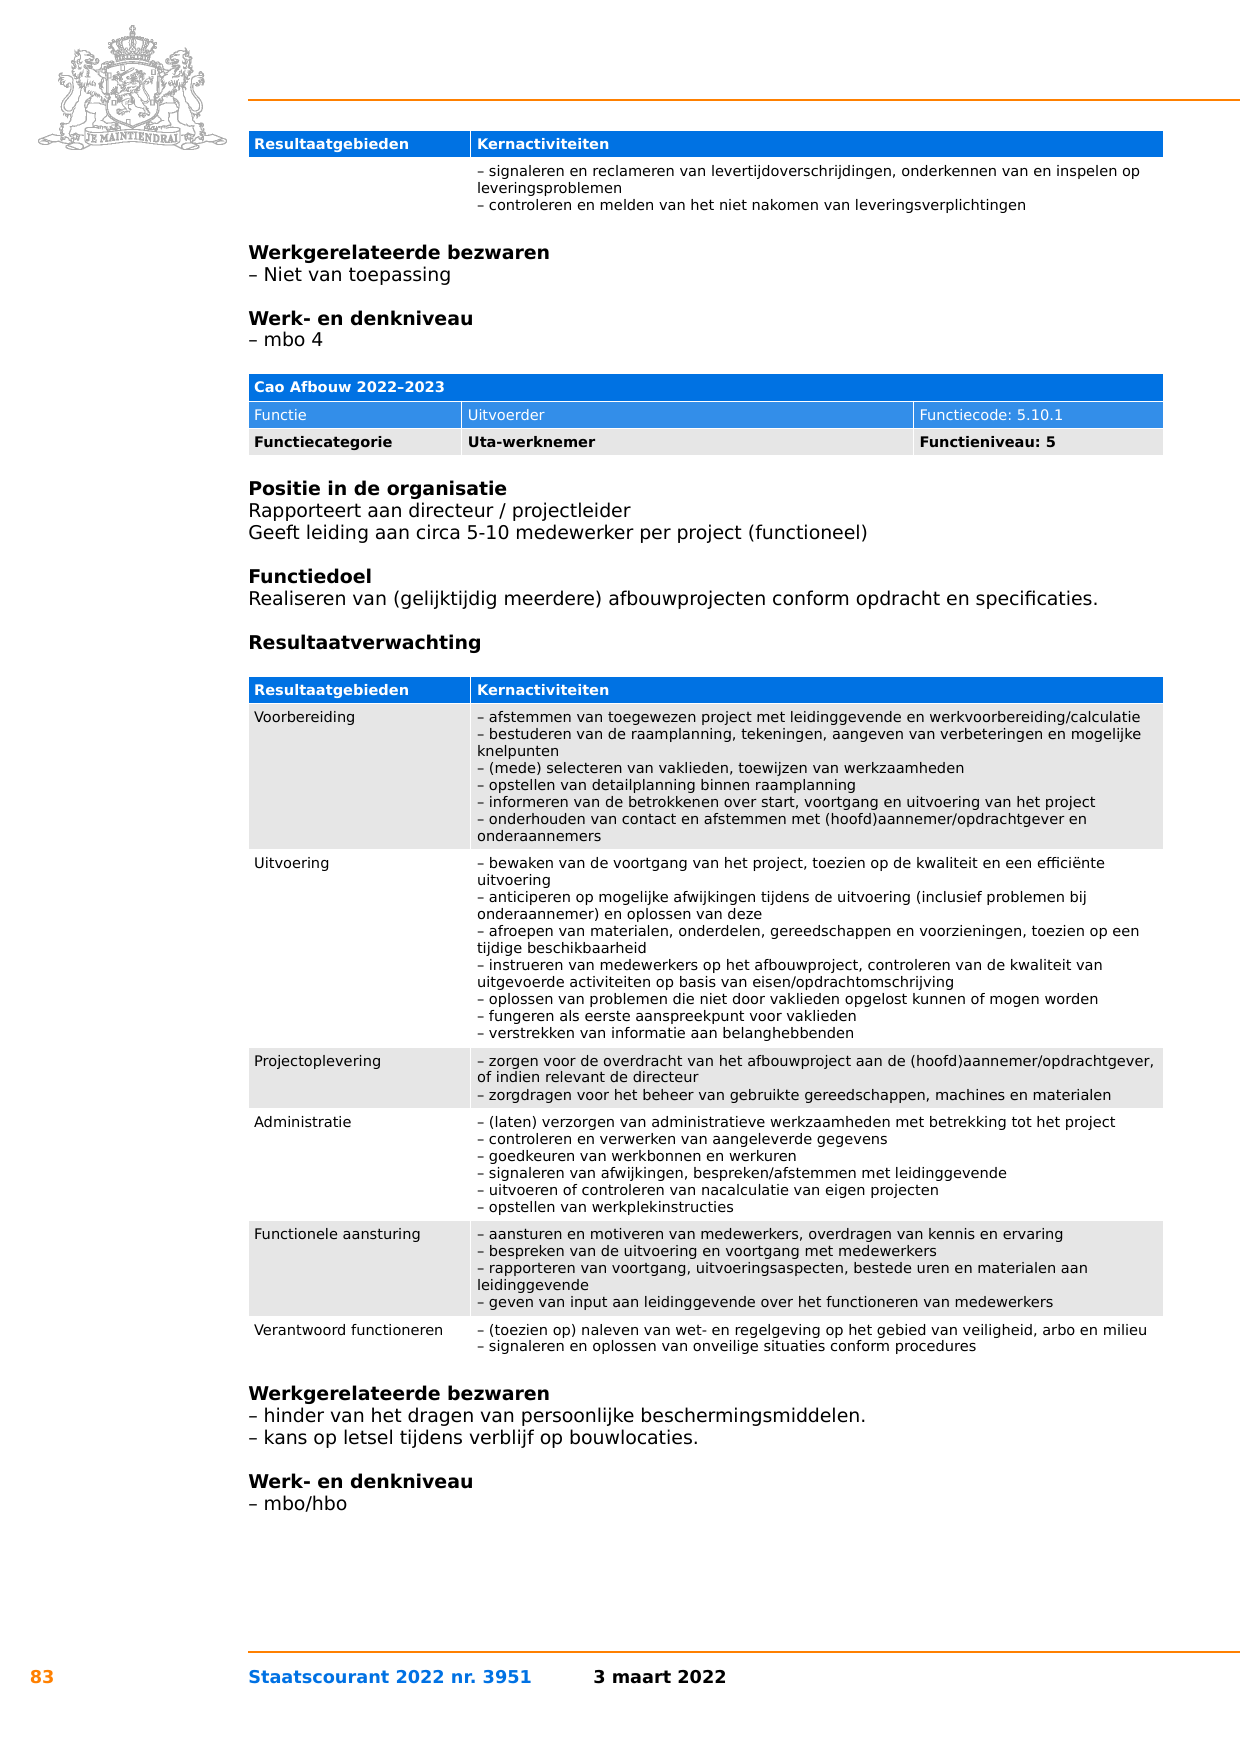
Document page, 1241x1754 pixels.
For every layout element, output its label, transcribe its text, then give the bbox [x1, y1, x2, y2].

table_header Resultaatgebieden [249, 131, 470, 157]
table_cell Uta-werknemer [462, 429, 913, 455]
text – mbo/hbo [248, 1493, 1163, 1515]
text Geeft leiding aan circa 5-10 medewerker per project (functioneel) [248, 522, 1163, 544]
table_cell Voorbereiding [249, 704, 470, 849]
table_header Cao Afbouw 2022–2023 [249, 374, 1163, 401]
text Werkgerelateerde bezwaren [248, 242, 1163, 263]
text – kans op letsel tijdens verblijf op bouwlocaties. [248, 1427, 1163, 1449]
table_cell – bewaken van de voortgang van het project, toezien op de kwaliteit en een efficiënte uitvoering – anticiperen op mogelijke afwijkingen tijdens de uitvoering (inclusief problemen bij onderaannemer) en oplossen van deze – afroepen van materialen, onderdelen, gereedschappen en voorzieningen, toezien op een tijdige beschikbaarheid – instrueren van medewerkers op het afbouwproject, controleren van de kwaliteit van uitgevoerde activiteiten op basis van eisen/opdrachtomschrijving – oplossen van problemen die niet door vaklieden opgelost kunnen of mogen worden – fungeren als eerste aanspreekpunt voor vaklieden – verstrekken van informatie aan belanghebbenden [471, 851, 1163, 1047]
table_cell Functiecategorie [249, 429, 461, 455]
text – Niet van toepassing [248, 263, 1163, 286]
picture [38, 25, 227, 150]
table_cell – zorgen voor de overdracht van het afbouwproject aan de (hoofd)aannemer/opdrachtgever, of indien relevant de directeur – zorgdragen voor het beheer van gebruikte gereedschappen, machines en materialen [471, 1048, 1163, 1108]
table_cell Uitvoering [249, 851, 470, 1047]
table_cell Functieniveau: 5 [914, 429, 1163, 455]
table_cell Projectoplevering [249, 1048, 470, 1108]
table_cell – (toezien op) naleven van wet- en regelgeving op het gebied van veiligheid, arbo en milieu – signaleren en oplossen van onveilige situaties conform procedures [471, 1317, 1163, 1360]
table_header Resultaatgebieden [249, 677, 470, 703]
table_cell – signaleren en reclameren van levertijdoverschrijdingen, onderkennen van en inspelen op leveringsproblemen – controleren en melden van het niet nakomen van leveringsverplichtingen [471, 158, 1163, 219]
table_cell – afstemmen van toegewezen project met leidinggevende en werkvoorbereiding/calculatie – bestuderen van de raamplanning, tekeningen, aangeven van verbeteringen en mogelijke knelpunten – (mede) selecteren van vaklieden, toewijzen van werkzaamheden – opstellen van detailplanning binnen raamplanning – informeren van de betrokkenen over start, voortgang en uitvoering van het project – onderhouden van contact en afstemmen met (hoofd)aannemer/opdrachtgever en onderaannemers [471, 704, 1163, 849]
table_cell Functiecode: 5.10.1 [914, 402, 1163, 428]
table_cell Uitvoerder [462, 402, 913, 428]
text Rapporteert aan directeur / projectleider [248, 500, 1163, 522]
text Functiedoel [248, 566, 1163, 588]
table_cell Functionele aansturing [249, 1221, 470, 1316]
table_header Kernactiviteiten [471, 677, 1163, 703]
table_cell – aansturen en motiveren van medewerkers, overdragen van kennis en ervaring – bespreken van de uitvoering en voortgang met medewerkers – rapporteren van voortgang, uitvoeringsaspecten, bestede uren en materialen aan leidinggevende – geven van input aan leidinggevende over het functioneren van medewerkers [471, 1221, 1163, 1316]
text Werk- en denkniveau [248, 1471, 1163, 1493]
text Resultaatverwachting [248, 632, 1163, 654]
text Werk- en denkniveau [248, 307, 1163, 329]
text Realiseren van (gelijktijdig meerdere) afbouwprojecten conform opdracht en specificaties. [248, 588, 1163, 610]
table_cell Functie [249, 402, 461, 428]
table_cell – (laten) verzorgen van administratieve werkzaamheden met betrekking tot het project – controleren en verwerken van aangeleverde gegevens – goedkeuren van werkbonnen en werkuren – signaleren van afwijkingen, bespreken/afstemmen met leidinggevende – uitvoeren of controleren van nacalculatie van eigen projecten – opstellen van werkplekinstructies [471, 1109, 1163, 1220]
table_cell Verantwoord functioneren [249, 1317, 470, 1360]
text Positie in de organisatie [248, 478, 1163, 500]
table_cell [249, 158, 470, 219]
text – mbo 4 [248, 329, 1163, 351]
text Werkgerelateerde bezwaren [248, 1383, 1163, 1405]
text – hinder van het dragen van persoonlijke beschermingsmiddelen. [248, 1405, 1163, 1427]
table_header Kernactiviteiten [471, 131, 1163, 157]
table_cell Administratie [249, 1109, 470, 1220]
